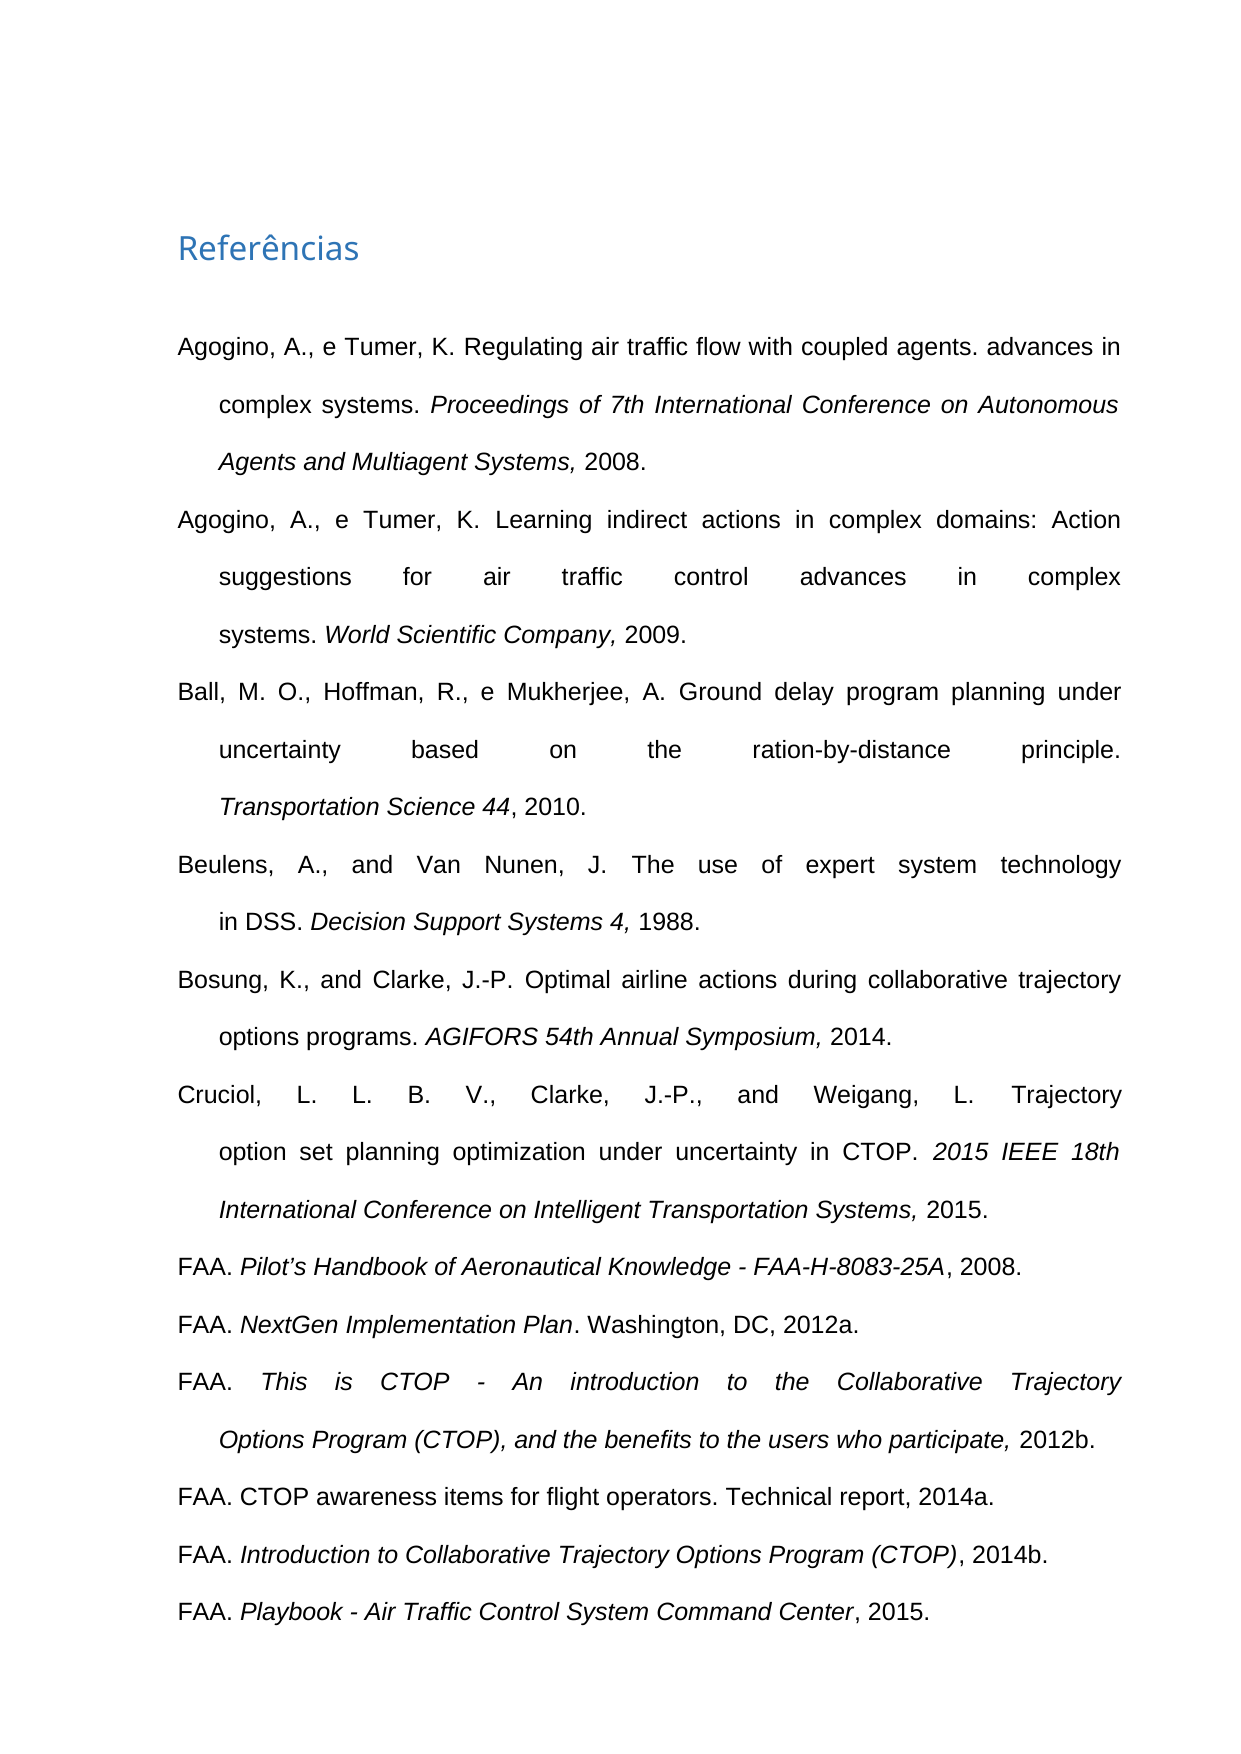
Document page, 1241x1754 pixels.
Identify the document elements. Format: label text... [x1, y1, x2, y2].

text FAA. NextGen Implementation Plan. Washington, DC, 2012a. [177, 1309, 1122, 1338]
text Ball, M. O., Hoffman, R., e Mukherjee, A. Ground delay program planning under uncertainty based on the ration-by-distance principle. Transportation Science 44, 2010. [177, 677, 1122, 821]
text Beulens, A., and Van Nunen, J. The use of expert system technology in DSS. Decision Support Systems 4, 1988. [177, 849, 1122, 936]
text Bosung, K., and Clarke, J.-P. Optimal airline actions during collaborative trajectory options programs. AGIFORS 54th Annual Symposium, 2014. [177, 964, 1122, 1051]
text FAA. This is CTOP - An introduction to the Collaborative Trajectory Options Program (CTOP), and the benefits to the users who participate, 2012b. [177, 1367, 1122, 1453]
text FAA. Introduction to Collaborative Trajectory Options Program (CTOP), 2014b. [177, 1539, 1122, 1568]
text Agogino, A., e Tumer, K. Regulating air traffic flow with coupled agents. advances in complex systems. Proceedings of 7th International Conference on Autonomous Agents and Multiagent Systems, 2008. [177, 332, 1122, 476]
subtitle Referências [177, 224, 1122, 270]
text Cruciol, L. L. B. V., Clarke, J.-P., and Weigang, L. Trajectory option set planning optimization under uncertainty in CTOP. 2015 IEEE 18th International Conference on Intelligent Transportation Systems, 2015. [177, 1079, 1122, 1223]
text FAA. Playbook - Air Traffic Control System Command Center, 2015. [177, 1597, 1122, 1626]
text FAA. Pilot’s Handbook of Aeronautical Knowledge - FAA-H-8083-25A, 2008. [177, 1252, 1122, 1281]
text FAA. CTOP awareness items for flight operators. Technical report, 2014a. [177, 1482, 1122, 1511]
text Agogino, A., e Tumer, K. Learning indirect actions in complex domains: Action suggestions for air traffic control advances in complex systems. World Scientific Company, 2009. [177, 504, 1122, 648]
